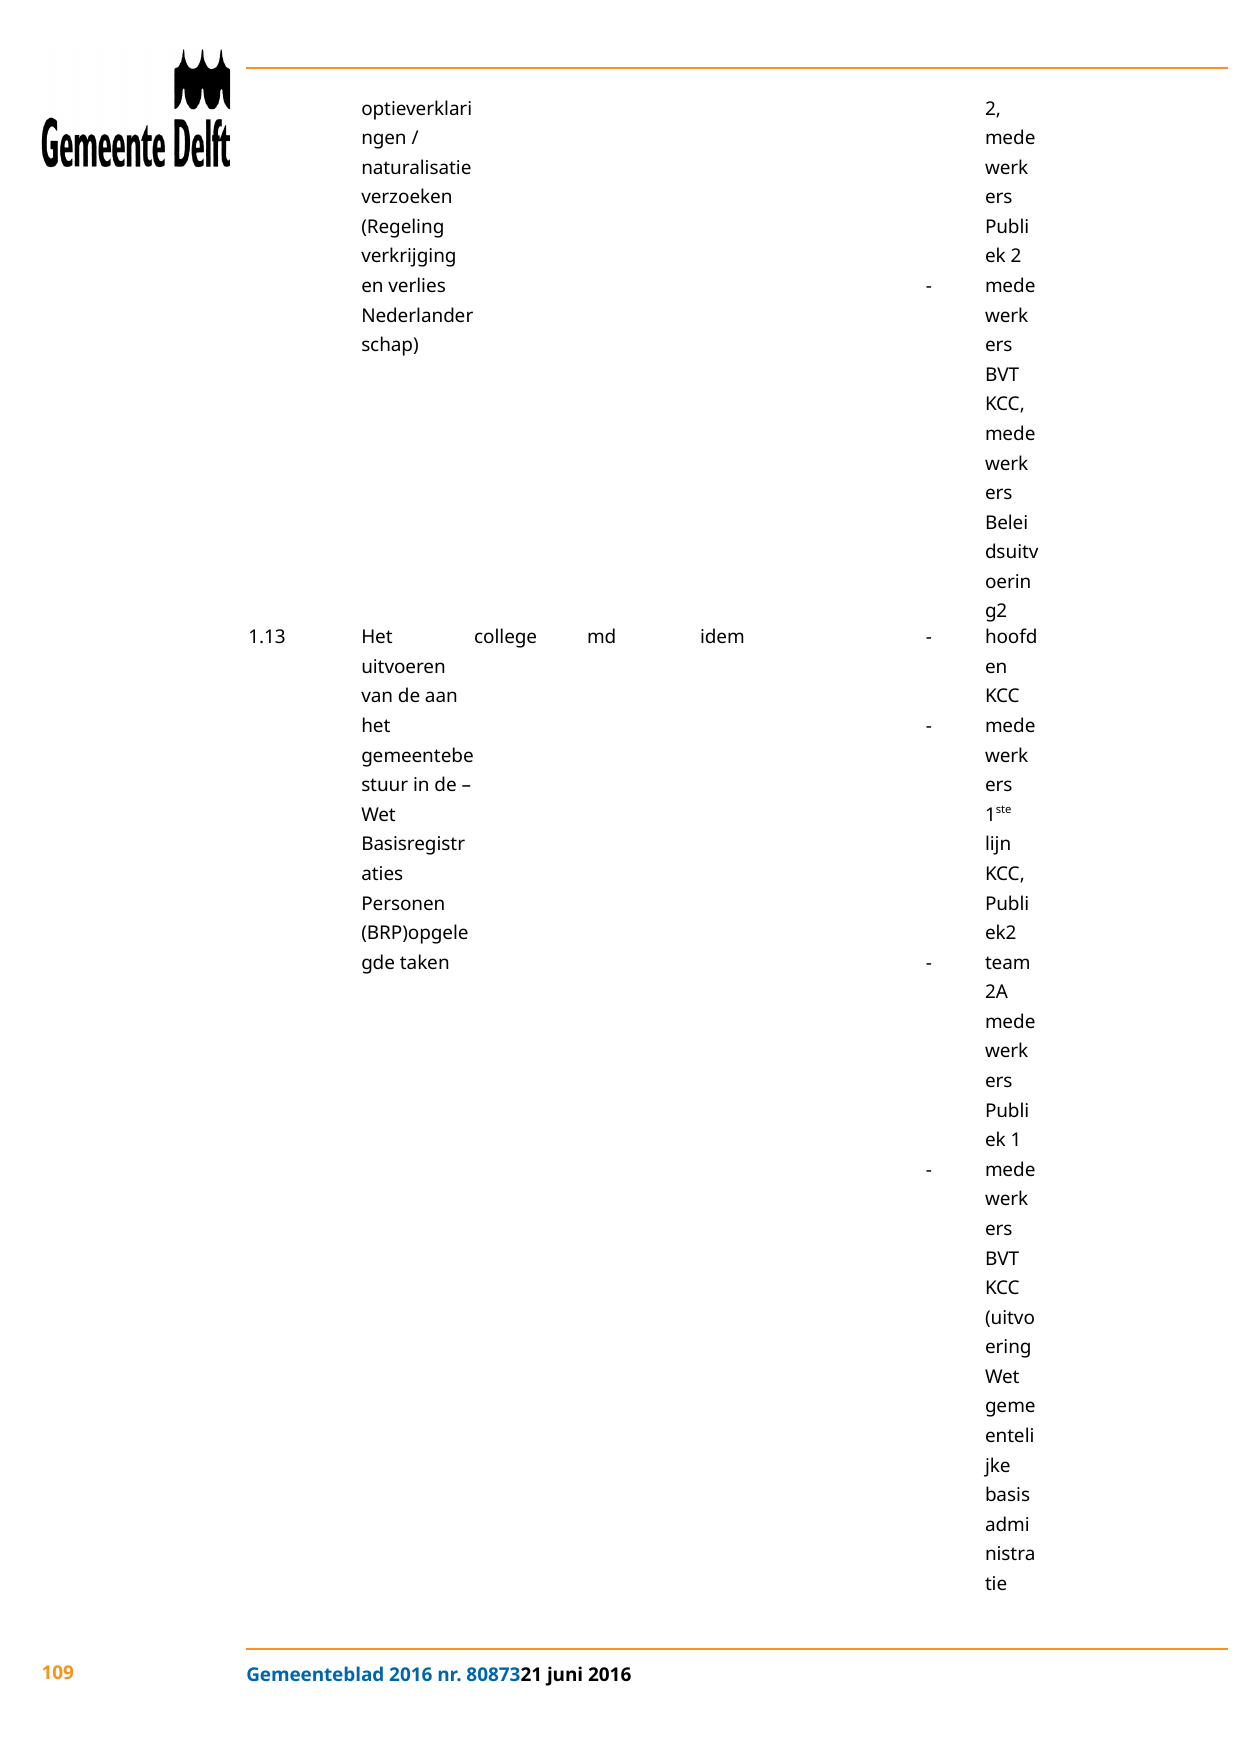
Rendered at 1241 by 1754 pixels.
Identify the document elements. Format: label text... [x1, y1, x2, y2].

table_cell idem [700, 624, 813, 1596]
table_cell college [474, 624, 587, 1596]
table_cell [700, 95, 813, 623]
table_cell [813, 95, 926, 623]
picture [41, 47, 231, 172]
table_cell [1039, 95, 1152, 623]
table_cell hoofden KCC medewerkers 1ste lijn KCC, Publiek2 team 2A medewerkers Publiek 1 medewerkers BVT KCC (uitvoering Wet gemeentelijke basisadministratie [926, 624, 1038, 1596]
table_cell optieverklaringen / naturalisatieverzoeken (Regeling verkrijging en verlies Nederlanderschap) [361, 95, 474, 623]
table_cell [248, 95, 361, 623]
table_cell 2, medewerkers Publiek 2 medewerkers BVT KCC, medewerkers Beleidsuitvoering2 [926, 95, 1038, 623]
table_cell Het uitvoeren van de aan het gemeentebestuur in de – Wet Basisregistraties Personen (BRP)opgelegde taken [361, 624, 474, 1596]
table_cell 1.13 [248, 624, 361, 1596]
table_cell [813, 624, 926, 1596]
table_cell [587, 95, 700, 623]
table_cell md [587, 624, 700, 1596]
table_cell [1039, 624, 1152, 1596]
table_cell [474, 95, 587, 623]
